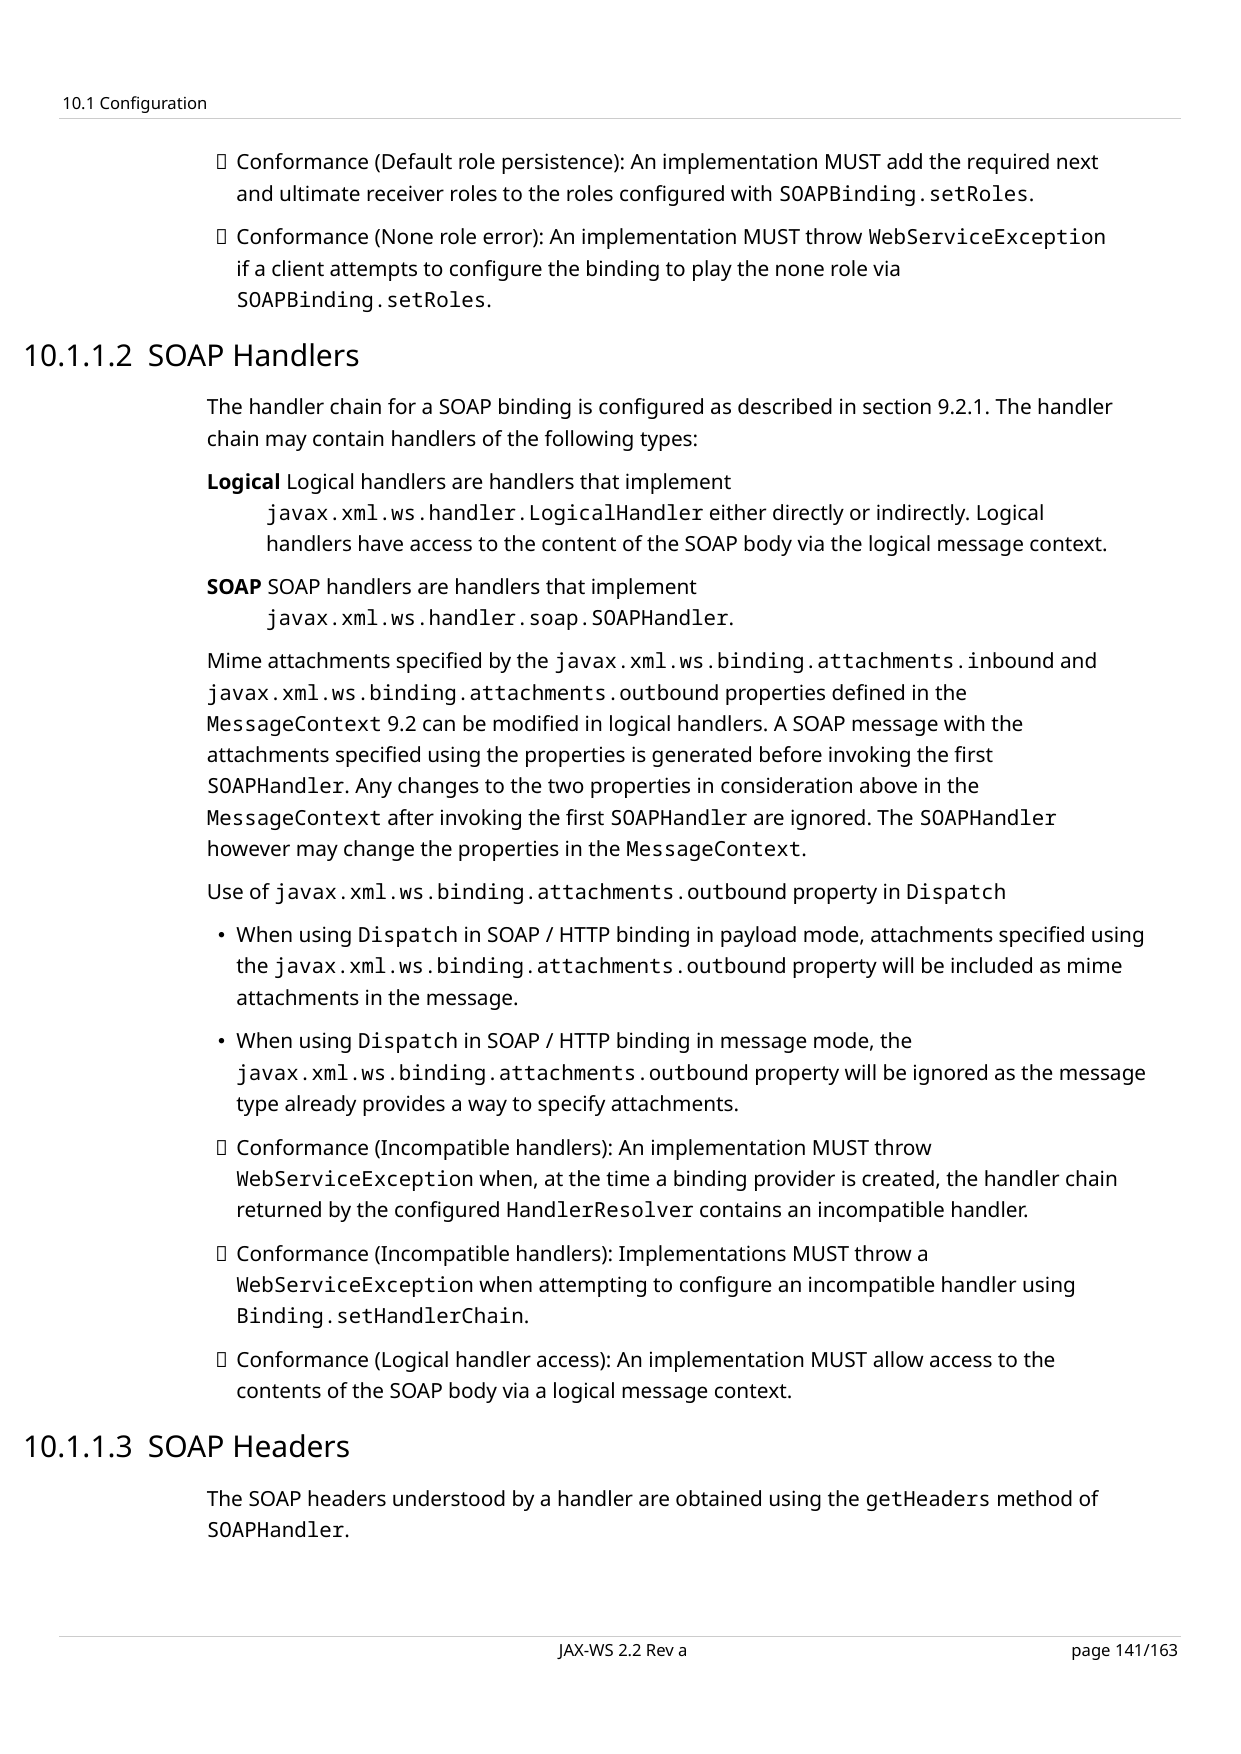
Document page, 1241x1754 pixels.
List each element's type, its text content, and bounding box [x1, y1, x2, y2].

text Mime attachments specified by the javax.xml.ws.binding.attachments.inbound and javax.xml.ws.binding.attachments.outbound properties defined in the MessageContext 9.2 can be modified in logical handlers. A SOAP message with the attachments specified using the properties is generated before invoking the first SOAPHandler. Any changes to the two properties in consideration above in the MessageContext after invoking the first SOAPHandler are ignored. The SOAPHandler however may change the properties in the MessageContext. [207, 647, 1122, 862]
text SOAP SOAP handlers are handlers that implement javax.xml.ws.handler.soap.SOAPHandler. [207, 572, 1122, 632]
subtitle SOAP Headers [133, 1425, 1181, 1466]
list Conformance (Default role persistence): An implementation MUST add the required next and ultimate receiver roles to the roles configured with SOAPBinding.setRoles. [221, 147, 1122, 207]
list Conformance (None role error): An implementation MUST throw WebServiceException if a client attempts to configure the binding to play the none role via SOAPBinding.setRoles. [221, 222, 1122, 313]
list When using Dispatch in SOAP / HTTP binding in payload mode, attachments specified using the javax.xml.ws.binding.attachments.outbound property will be included as mime attachments in the message. [221, 920, 1181, 1011]
list When using Dispatch in SOAP / HTTP binding in message mode, the javax.xml.ws.binding.attachments.outbound property will be ignored as the message type already provides a way to specify attachments. [221, 1026, 1181, 1117]
list Conformance (Incompatible handlers): An implementation MUST throw WebServiceException when, at the time a binding provider is created, the handler chain returned by the configured HandlerResolver contains an incompatible handler. [221, 1133, 1122, 1223]
text Logical Logical handlers are handlers that implement javax.xml.ws.handler.LogicalHandler either directly or indirectly. Logical handlers have access to the content of the SOAP body via the logical message context. [207, 467, 1122, 558]
text The handler chain for a SOAP binding is configured as described in section 9.2.1. The handler chain may contain handlers of the following types: [207, 392, 1122, 452]
list Conformance (Logical handler access): An implementation MUST allow access to the contents of the SOAP body via a logical message context. [221, 1345, 1122, 1405]
text The SOAP headers understood by a handler are obtained using the getHeaders method of SOAPHandler. [207, 1484, 1122, 1543]
list Conformance (Incompatible handlers): Implementations MUST throw a WebServiceException when attempting to configure an incompatible handler using Binding.setHandlerChain. [221, 1239, 1122, 1330]
subtitle SOAP Handlers [133, 334, 1181, 375]
text Use of javax.xml.ws.binding.attachments.outbound property in Dispatch [207, 877, 1122, 906]
